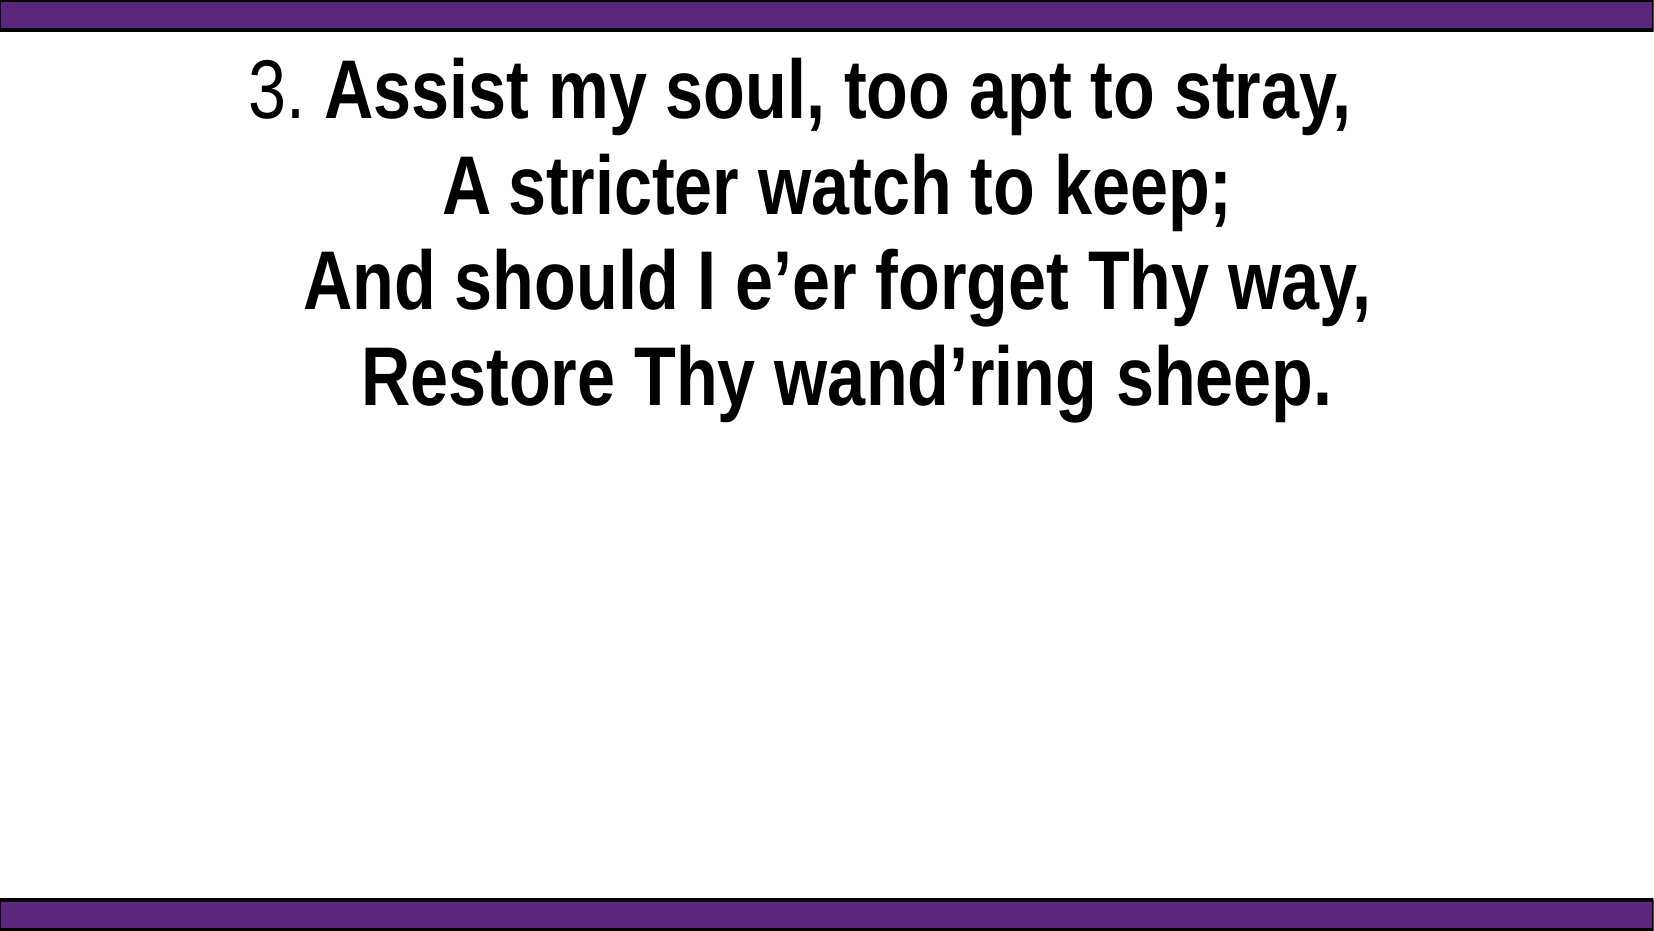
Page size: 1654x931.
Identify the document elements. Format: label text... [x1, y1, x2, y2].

text_box [0, 0, 1654, 31]
text_box 3. Assist my soul, too apt to stray, A stricter watch to keep; And should I e’er forget Thy way, Restore Thy wand’ring sheep. [30, 33, 1591, 432]
text_box [0, 900, 1654, 931]
picture [0, 31, 1654, 900]
